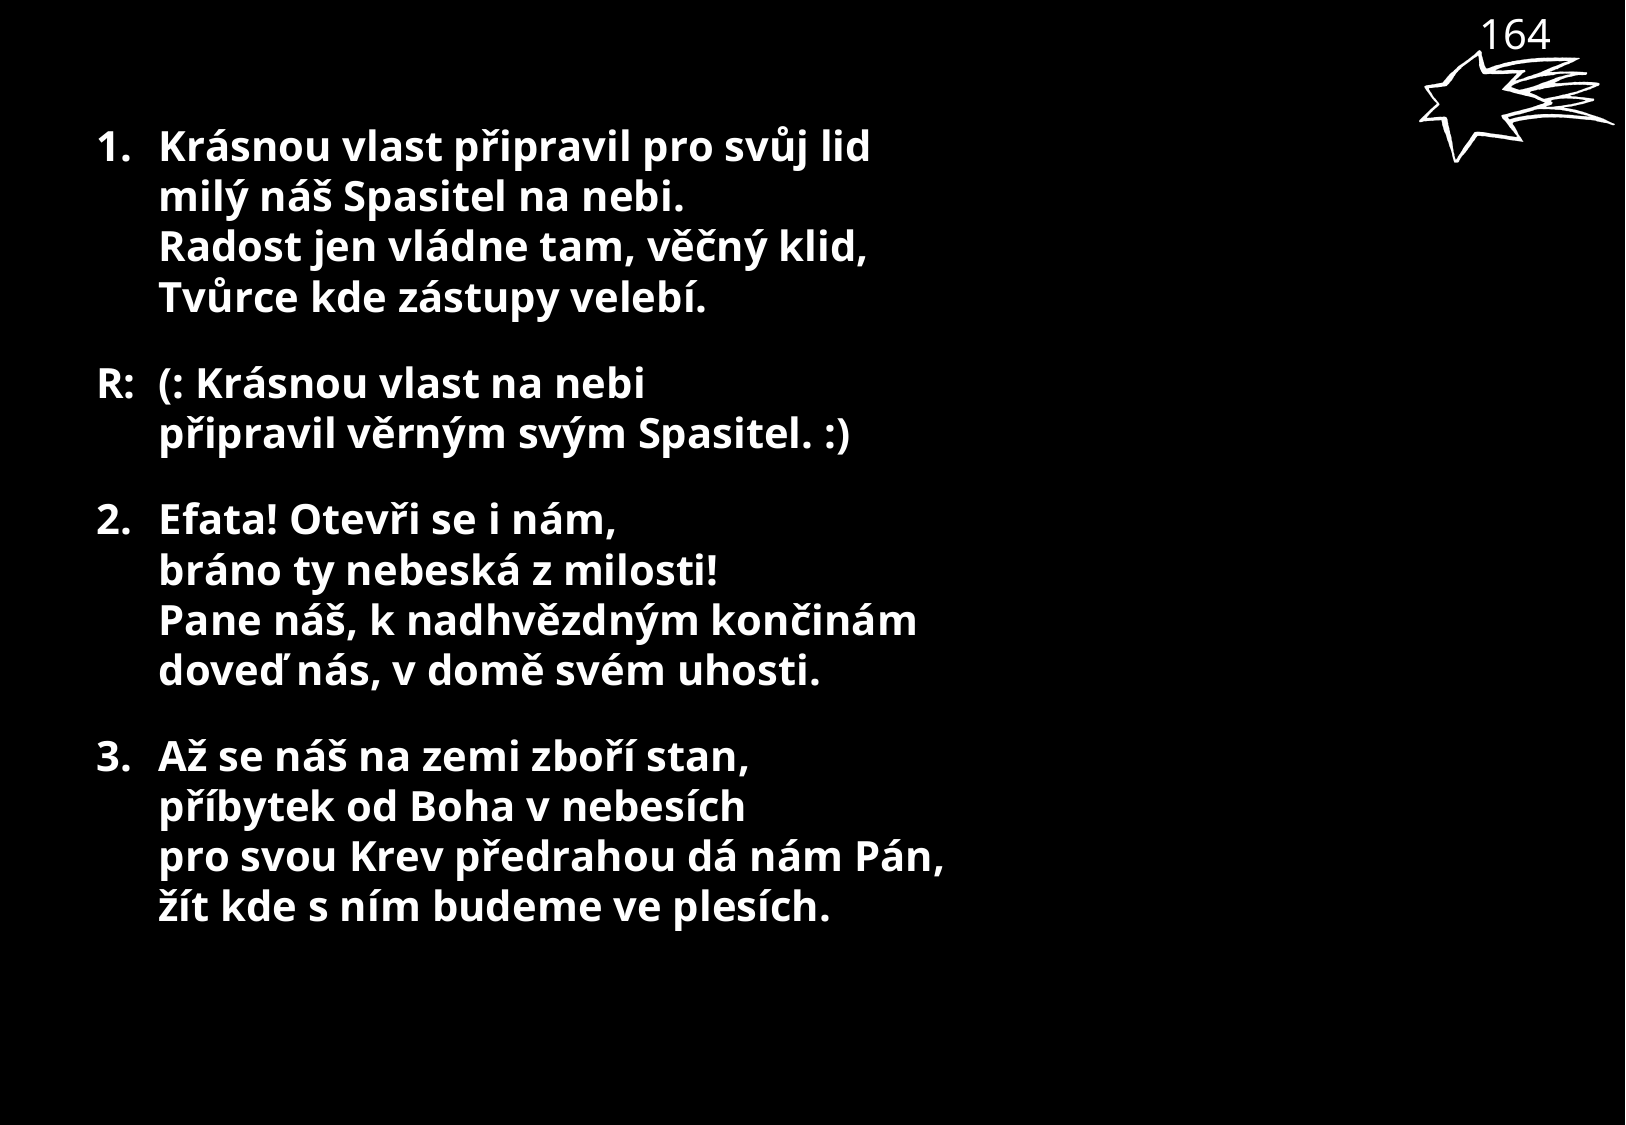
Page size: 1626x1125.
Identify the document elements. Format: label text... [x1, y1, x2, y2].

text_box 164 [1405, 0, 1626, 66]
list Krásnou vlast připravil pro svůj lid milý náš Spasitel na nebi. Radost jen vládne tam, věčný klid, Tvůrce kde zástupy velebí. R: (: Krásnou vlast na nebi připravil věrným svým Spasitel. :) Efata! Otevři se i nám, bráno ty nebeská z milosti! Pane náš, k nadhvězdným končinám doveď nás, v domě svém uhosti. Až se náš na zemi zboří stan, příbytek od Boha v nebesích pro svou Krev předrahou dá nám Pán, žít kde s ním budeme ve plesích. [81, 112, 1544, 1101]
